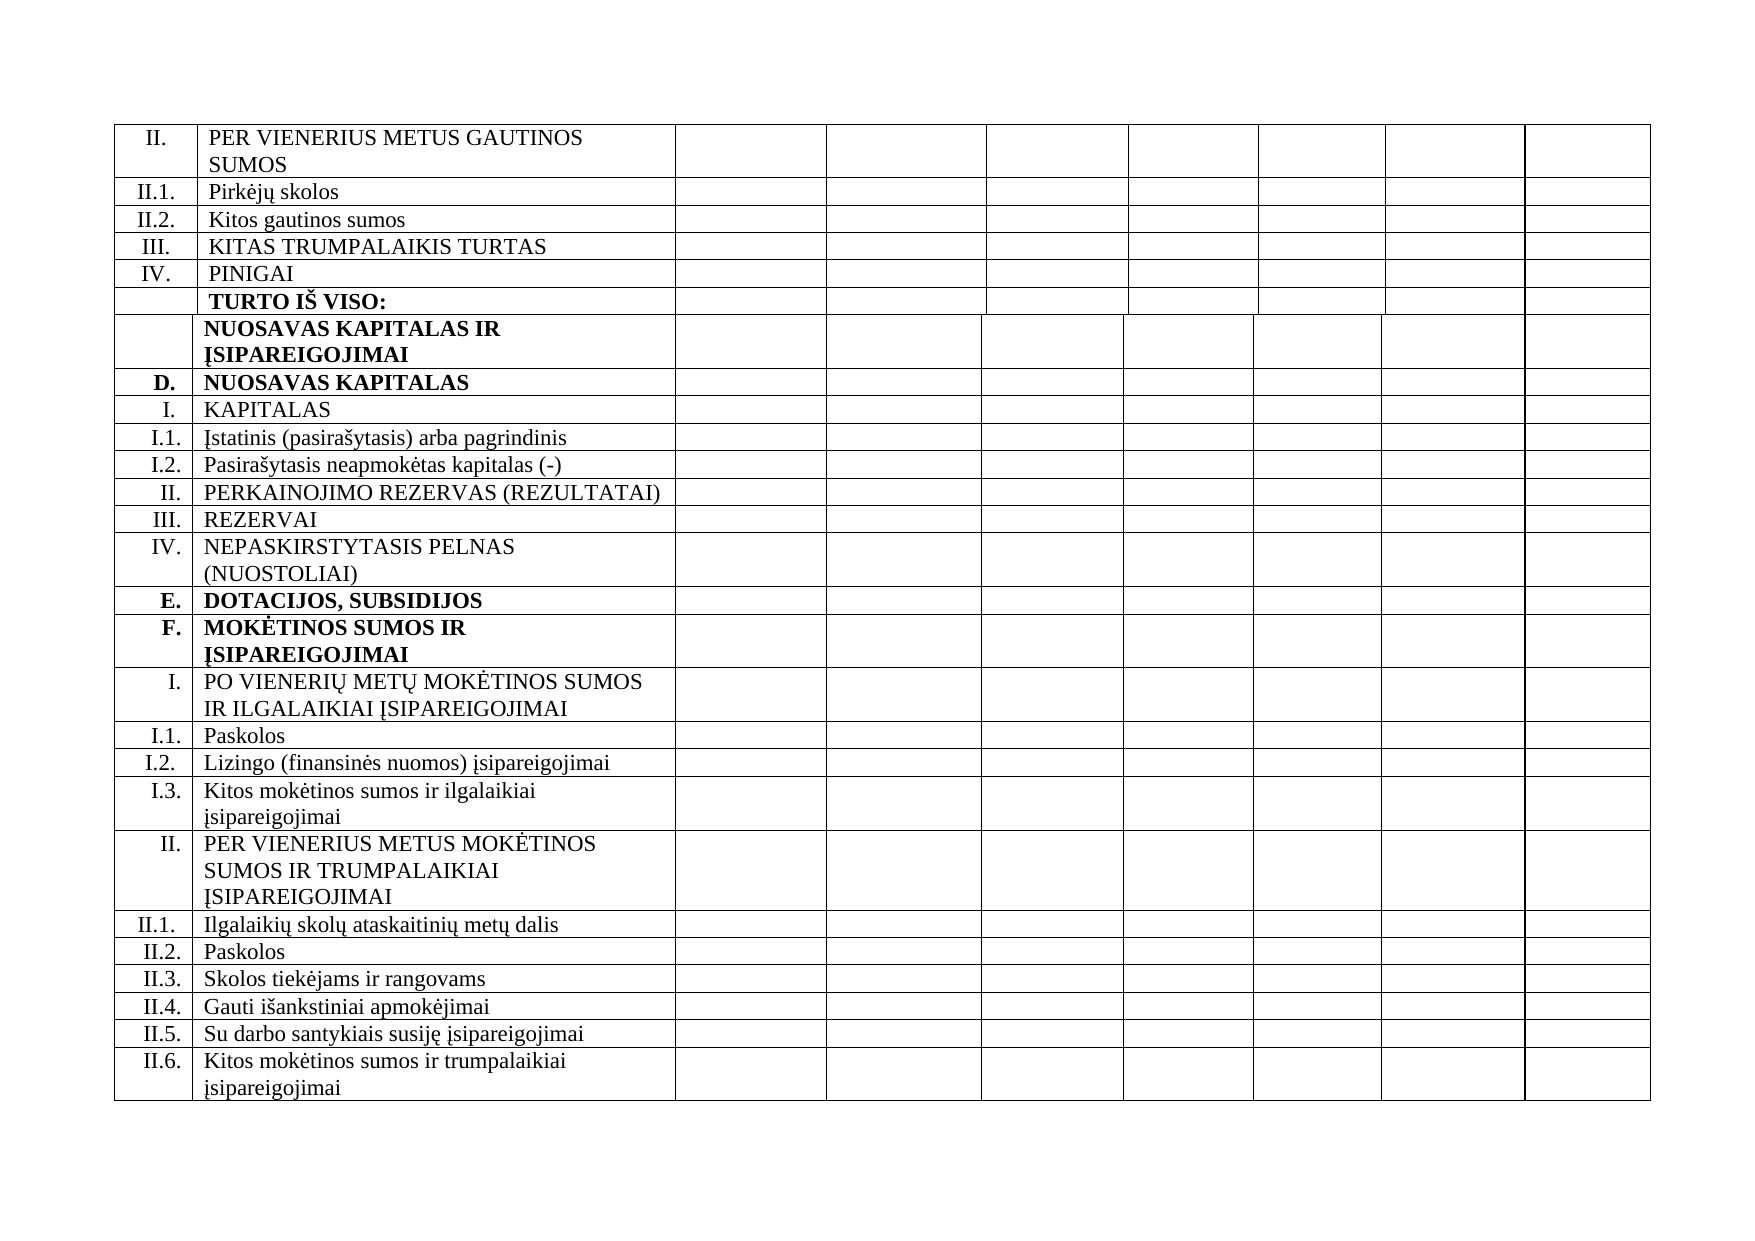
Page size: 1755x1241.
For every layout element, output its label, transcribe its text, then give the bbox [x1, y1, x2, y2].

table_cell [1254, 668, 1381, 721]
table_cell [1254, 424, 1381, 450]
table_cell [1382, 1020, 1524, 1047]
table_cell [1526, 451, 1650, 477]
table_cell [1526, 587, 1650, 613]
table_cell II.2. [115, 938, 192, 964]
table_cell [1382, 777, 1524, 829]
table_cell [827, 369, 981, 395]
table_cell KITAS TRUMPALAIKIS TURTAS [198, 233, 675, 259]
table_cell [1254, 615, 1381, 667]
table_cell [1526, 396, 1650, 423]
table_cell I.1. [115, 424, 192, 450]
table_cell [1382, 369, 1524, 395]
table_cell II. [115, 479, 192, 505]
table_cell [982, 1048, 1123, 1100]
table_cell [1382, 722, 1524, 748]
table_cell [1254, 749, 1381, 776]
table_cell [1124, 369, 1253, 395]
table_cell NUOSAVAS KAPITALAS IR ĮSIPAREIGOJIMAI [193, 315, 675, 368]
table_cell [827, 125, 986, 177]
table_cell [987, 260, 1128, 287]
table_cell [1129, 233, 1258, 259]
table_cell [982, 831, 1123, 909]
table_cell [1124, 1020, 1253, 1047]
table_cell [676, 479, 826, 505]
table_cell II.1. [115, 911, 192, 937]
table_cell [1382, 965, 1524, 992]
table_cell [827, 831, 981, 909]
table_cell [1526, 668, 1650, 721]
table_cell [1129, 178, 1258, 204]
table_cell [1382, 533, 1524, 586]
table_cell [1124, 749, 1253, 776]
table_cell [1526, 1048, 1650, 1100]
table_cell [1526, 615, 1650, 667]
table_cell Paskolos [193, 938, 675, 964]
table_cell III. [115, 233, 197, 259]
table_cell [676, 749, 826, 776]
table_cell [1259, 178, 1385, 204]
table_cell [1254, 369, 1381, 395]
table_cell [827, 1020, 981, 1047]
table_cell Pasirašytasis neapmokėtas kapitalas (-) [193, 451, 675, 477]
table_cell Lizingo (finansinės nuomos) įsipareigojimai [193, 749, 675, 776]
table_cell [676, 722, 826, 748]
table_cell [1526, 315, 1650, 368]
table_cell Gauti išankstiniai apmokėjimai [193, 993, 675, 1019]
table_cell [1382, 479, 1524, 505]
table_cell TURTO IŠ VISO: [198, 288, 675, 314]
table_cell [982, 451, 1123, 477]
table_cell [676, 1048, 826, 1100]
table_cell PER VIENERIUS METUS GAUTINOS SUMOS [198, 125, 675, 177]
table_cell KAPITALAS [193, 396, 675, 423]
table_cell [827, 615, 981, 667]
table_cell [1382, 451, 1524, 477]
table_cell [1382, 749, 1524, 776]
table_cell [1382, 424, 1524, 450]
table_cell [676, 206, 826, 232]
table_cell [982, 668, 1123, 721]
table_cell [1382, 506, 1524, 532]
table_cell [115, 288, 197, 314]
table_cell [1124, 533, 1253, 586]
table_cell Ilgalaikių skolų ataskaitinių metų dalis [193, 911, 675, 937]
table_cell [982, 938, 1123, 964]
table_cell [676, 831, 826, 909]
table_cell D. [115, 369, 192, 395]
table_cell [987, 288, 1128, 314]
table_cell I.2. [115, 451, 192, 477]
table_cell [1382, 831, 1524, 909]
table_cell [1124, 615, 1253, 667]
table_cell [676, 178, 826, 204]
table_cell [1124, 668, 1253, 721]
table_cell [827, 315, 981, 368]
table_cell [1124, 506, 1253, 532]
table_cell IV. [115, 260, 197, 287]
table_cell [676, 233, 826, 259]
table_cell PO VIENERIŲ METŲ MOKĖTINOS SUMOS IR ILGALAIKIAI ĮSIPAREIGOJIMAI [193, 668, 675, 721]
table_cell [1382, 396, 1524, 423]
table_cell [1526, 506, 1650, 532]
table_cell [1124, 396, 1253, 423]
table_cell [1526, 178, 1650, 204]
table_cell [676, 1020, 826, 1047]
table_cell [676, 125, 826, 177]
table_cell [827, 911, 981, 937]
table_cell PER VIENERIUS METUS MOKĖTINOS SUMOS IR TRUMPALAIKIAI ĮSIPAREIGOJIMAI [193, 831, 675, 909]
table_cell [676, 451, 826, 477]
table_cell [982, 993, 1123, 1019]
table_cell [1259, 206, 1385, 232]
table_cell [1124, 479, 1253, 505]
table_cell [1526, 831, 1650, 909]
table_cell [827, 1048, 981, 1100]
table_cell [1124, 831, 1253, 909]
table_cell [1129, 260, 1258, 287]
table_cell [827, 533, 981, 586]
table_cell [1254, 451, 1381, 477]
table_cell [1526, 369, 1650, 395]
table_cell [827, 260, 986, 287]
table_cell [676, 615, 826, 667]
table_cell [827, 206, 986, 232]
table_cell [676, 260, 826, 287]
table_cell [1526, 260, 1650, 287]
table_cell [1124, 965, 1253, 992]
table_cell [982, 749, 1123, 776]
table_cell [1526, 479, 1650, 505]
table_cell [1124, 315, 1253, 368]
table_cell [1254, 315, 1381, 368]
table_cell Skolos tiekėjams ir rangovams [193, 965, 675, 992]
table_cell [1526, 424, 1650, 450]
table_cell [982, 1020, 1123, 1047]
table_cell [827, 424, 981, 450]
table_cell II. [115, 831, 192, 909]
table_cell Paskolos [193, 722, 675, 748]
table_cell MOKĖTINOS SUMOS IR ĮSIPAREIGOJIMAI [193, 615, 675, 667]
table_cell [1382, 587, 1524, 613]
table_cell [1259, 260, 1385, 287]
table_cell [1254, 1048, 1381, 1100]
table_cell [827, 479, 981, 505]
table_cell [1259, 125, 1385, 177]
table_cell [676, 587, 826, 613]
table_cell [1386, 125, 1524, 177]
table_cell [1254, 722, 1381, 748]
table_cell [982, 424, 1123, 450]
table_cell II.3. [115, 965, 192, 992]
table_cell [982, 965, 1123, 992]
table_cell [1254, 533, 1381, 586]
table_cell [676, 288, 826, 314]
table_cell [827, 993, 981, 1019]
table_cell [982, 587, 1123, 613]
table_cell [1254, 965, 1381, 992]
table_cell Kitos mokėtinos sumos ir ilgalaikiai įsipareigojimai [193, 777, 675, 829]
table_cell [1124, 777, 1253, 829]
table_cell [1254, 506, 1381, 532]
table_cell [987, 125, 1128, 177]
table_cell [1124, 451, 1253, 477]
table_cell [827, 451, 981, 477]
table_cell [676, 965, 826, 992]
table_cell [1254, 777, 1381, 829]
table_cell NUOSAVAS KAPITALAS [193, 369, 675, 395]
table_cell [676, 938, 826, 964]
table_cell II.1. [115, 178, 197, 204]
table_cell DOTACIJOS, SUBSIDIJOS [193, 587, 675, 613]
table_cell [676, 993, 826, 1019]
table_cell [827, 233, 986, 259]
table_cell [827, 396, 981, 423]
table_cell [1382, 911, 1524, 937]
table_cell [1526, 911, 1650, 937]
table_cell I.3. [115, 777, 192, 829]
table_cell [1526, 777, 1650, 829]
table_cell [1386, 260, 1524, 287]
table_cell [1526, 965, 1650, 992]
table_cell [987, 178, 1128, 204]
table_cell [1526, 288, 1650, 314]
table_cell [827, 965, 981, 992]
table_cell [1382, 938, 1524, 964]
table_cell [1386, 233, 1524, 259]
table_cell [1386, 288, 1524, 314]
table_cell [1254, 587, 1381, 613]
table_cell [676, 424, 826, 450]
table_cell [1124, 424, 1253, 450]
table_cell [676, 911, 826, 937]
table_cell [1254, 396, 1381, 423]
table_cell [827, 722, 981, 748]
table_cell III. [115, 506, 192, 532]
table_cell REZERVAI [193, 506, 675, 532]
table_cell [1124, 722, 1253, 748]
table_cell II.6. [115, 1048, 192, 1100]
table_cell [1382, 615, 1524, 667]
table_cell [827, 288, 986, 314]
table_cell [1254, 479, 1381, 505]
table_cell [1129, 206, 1258, 232]
table_cell [827, 938, 981, 964]
table_cell Pirkėjų skolos [198, 178, 675, 204]
table_cell Įstatinis (pasirašytasis) arba pagrindinis [193, 424, 675, 450]
table_cell Su darbo santykiais susiję įsipareigojimai [193, 1020, 675, 1047]
table_cell [827, 587, 981, 613]
table_cell [1254, 938, 1381, 964]
table_cell [115, 315, 192, 368]
table_cell [676, 315, 826, 368]
table_cell [1124, 911, 1253, 937]
table_cell F. [115, 615, 192, 667]
table_cell [1124, 587, 1253, 613]
table_cell [987, 206, 1128, 232]
table_cell [1386, 178, 1524, 204]
table_cell [1124, 938, 1253, 964]
table_cell I. [115, 668, 192, 721]
table_cell II.2. [115, 206, 197, 232]
table_cell PINIGAI [198, 260, 675, 287]
table_cell [1382, 315, 1524, 368]
table_cell [982, 533, 1123, 586]
table_cell [1382, 993, 1524, 1019]
table_cell [982, 911, 1123, 937]
table_cell [1259, 288, 1385, 314]
table_cell [1386, 206, 1524, 232]
table_cell [1129, 288, 1258, 314]
table_cell [1526, 1020, 1650, 1047]
table_cell [676, 533, 826, 586]
table_cell [676, 369, 826, 395]
table_cell [1526, 206, 1650, 232]
table_cell Kitos mokėtinos sumos ir trumpalaikiai įsipareigojimai [193, 1048, 675, 1100]
table_cell [1526, 125, 1650, 177]
table_cell [982, 506, 1123, 532]
table_cell IV. [115, 533, 192, 586]
table_cell [1526, 749, 1650, 776]
table_cell [827, 506, 981, 532]
table_cell [1124, 1048, 1253, 1100]
table_cell II.4. [115, 993, 192, 1019]
table_cell [1254, 1020, 1381, 1047]
table_cell [1382, 668, 1524, 721]
table_cell [1526, 533, 1650, 586]
table_cell [827, 668, 981, 721]
table_cell [1254, 911, 1381, 937]
table_cell [1124, 993, 1253, 1019]
table_cell [827, 749, 981, 776]
table_cell [676, 396, 826, 423]
table_cell [982, 722, 1123, 748]
table_cell [982, 396, 1123, 423]
table_cell [987, 233, 1128, 259]
table_cell [1526, 993, 1650, 1019]
table_cell [676, 506, 826, 532]
table_cell [1254, 831, 1381, 909]
table_cell [1526, 938, 1650, 964]
table_cell [1526, 233, 1650, 259]
table_cell [982, 315, 1123, 368]
table_cell [1129, 125, 1258, 177]
table_cell I. [115, 396, 192, 423]
table_cell [982, 777, 1123, 829]
table_cell II.5. [115, 1020, 192, 1047]
table_cell [827, 777, 981, 829]
table_cell I.2. [115, 749, 192, 776]
table_cell E. [115, 587, 192, 613]
table_cell [982, 615, 1123, 667]
table_cell [982, 369, 1123, 395]
table_cell [1382, 1048, 1524, 1100]
table_cell [827, 178, 986, 204]
table_cell [676, 668, 826, 721]
table_cell PERKAINOJIMO REZERVAS (REZULTATAI) [193, 479, 675, 505]
table_cell I.1. [115, 722, 192, 748]
table_cell Kitos gautinos sumos [198, 206, 675, 232]
table_cell [1259, 233, 1385, 259]
table_cell [1254, 993, 1381, 1019]
table_cell [676, 777, 826, 829]
table_cell NEPASKIRSTYTASIS PELNAS (NUOSTOLIAI) [193, 533, 675, 586]
table_cell [1526, 722, 1650, 748]
table_cell [982, 479, 1123, 505]
table_cell II. [115, 125, 197, 177]
